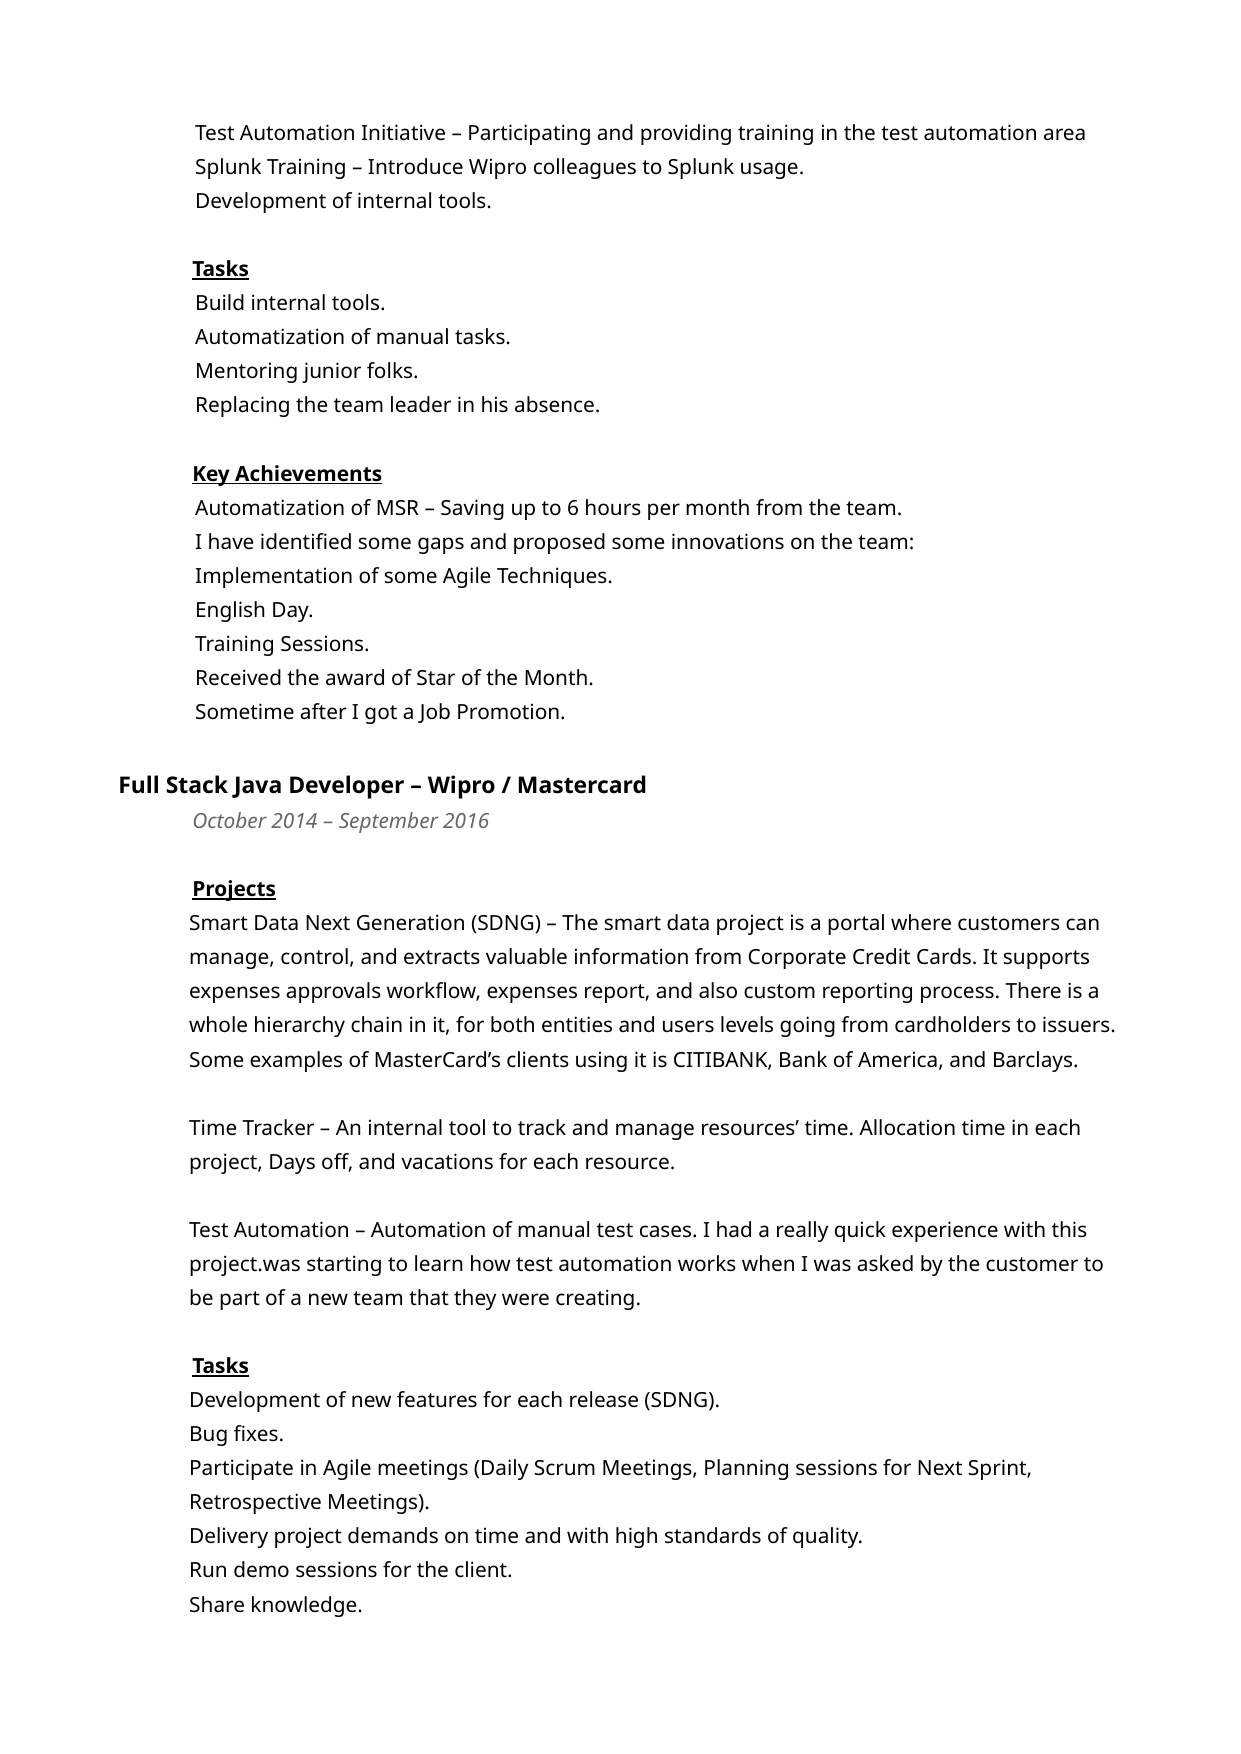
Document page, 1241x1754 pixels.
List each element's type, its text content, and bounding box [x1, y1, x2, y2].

text Participate in Agile meetings (Daily Scrum Meetings, Planning sessions for Next Sprint, [189, 1453, 1122, 1482]
text Tasks [118, 254, 1122, 283]
text Sometime after I got a Job Promotion. [195, 697, 1122, 726]
text Test Automation – Automation of manual test cases. I had a really quick experience with this project.was starting to learn how test automation works when I was asked by the customer to be part of a new team that they were creating. [189, 1215, 1122, 1312]
text Key Achievements [118, 459, 1122, 487]
text Projects [118, 874, 1122, 903]
text English Day. [195, 595, 1122, 623]
text Bug fixes. [189, 1419, 1122, 1448]
text Smart Data Next Generation (SDNG) – The smart data project is a portal where customers can [189, 908, 1122, 937]
text Development of new features for each release (SDNG). [189, 1385, 1122, 1414]
text Splunk Training – Introduce Wipro colleagues to Splunk usage. [195, 152, 1122, 181]
text manage, control, and extracts valuable information from Corporate Credit Cards. It supports expenses approvals workflow, expenses report, and also custom reporting process. There is a whole hierarchy chain in it, for both entities and users levels going from cardholders to issuers. Some examples of MasterCard’s clients using it is CITIBANK, Bank of America, and Barclays. [189, 942, 1122, 1073]
text Time Tracker – An internal tool to track and manage resources’ time. Allocation time in each project, Days off, and vacations for each resource. [189, 1113, 1122, 1175]
text Development of internal tools. [195, 186, 1122, 215]
text Test Automation Initiative – Participating and providing training in the test automation area [195, 118, 1122, 147]
text Share knowledge. [189, 1590, 1122, 1618]
text October 2014 – September 2016 [118, 806, 1122, 835]
text I have identified some gaps and proposed some innovations on the team: [195, 527, 1122, 555]
text Received the award of Star of the Month. [195, 663, 1122, 692]
text Delivery project demands on time and with high standards of quality. [189, 1522, 1122, 1550]
text Training Sessions. [195, 629, 1122, 657]
text Automatization of manual tasks. [195, 322, 1122, 351]
text Implementation of some Agile Techniques. [195, 561, 1122, 589]
text Tasks [118, 1351, 1122, 1380]
text Build internal tools. [195, 288, 1122, 317]
text Retrospective Meetings). [189, 1487, 1122, 1516]
text Replacing the team leader in his absence. [195, 391, 1122, 419]
text Mentoring junior folks. [195, 357, 1122, 385]
text Run demo sessions for the client. [189, 1556, 1122, 1584]
text Automatization of MSR – Saving up to 6 hours per month from the team. [195, 493, 1122, 521]
text Full Stack Java Developer – Wipro / Mastercard [118, 769, 1122, 800]
